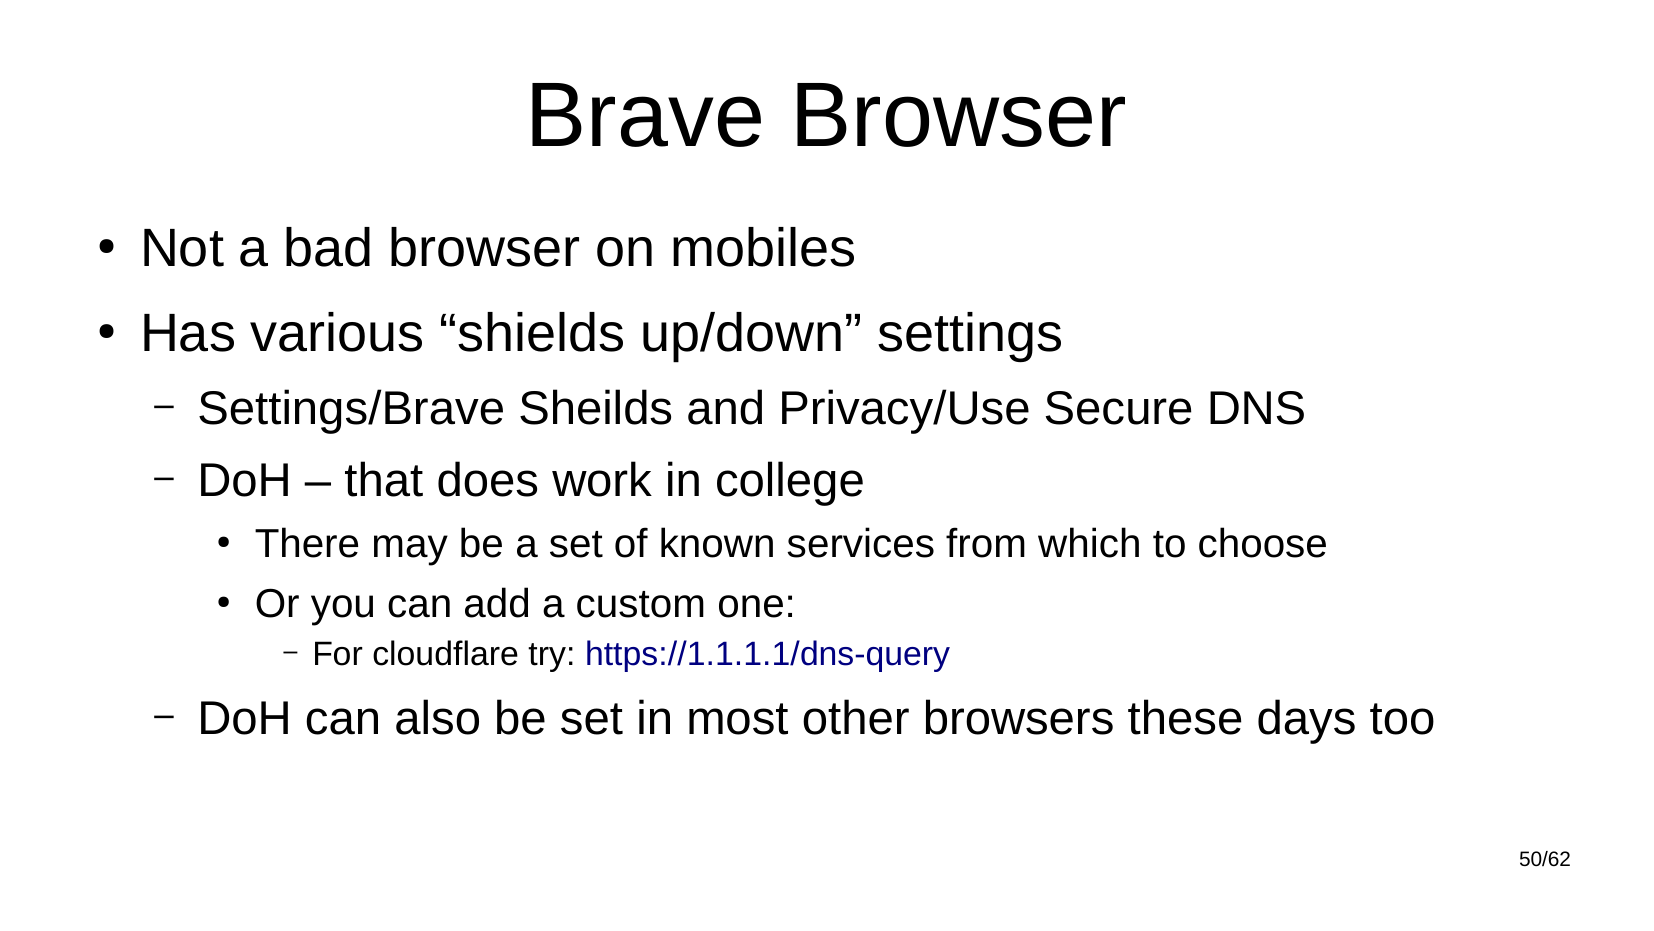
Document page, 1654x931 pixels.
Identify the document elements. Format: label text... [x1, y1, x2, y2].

list Not a bad browser on mobiles Has various “shields up/down” settings Settings/Brave Sheilds and Privacy/Use Secure DNS DoH – that does work in college There may be a set of known services from which to choose Or you can add a custom one: For cloudflare try: https://1.1.1.1/dns-query DoH can also be set in most other browsers these days too [82, 217, 1571, 758]
title Brave Browser [82, 37, 1571, 193]
